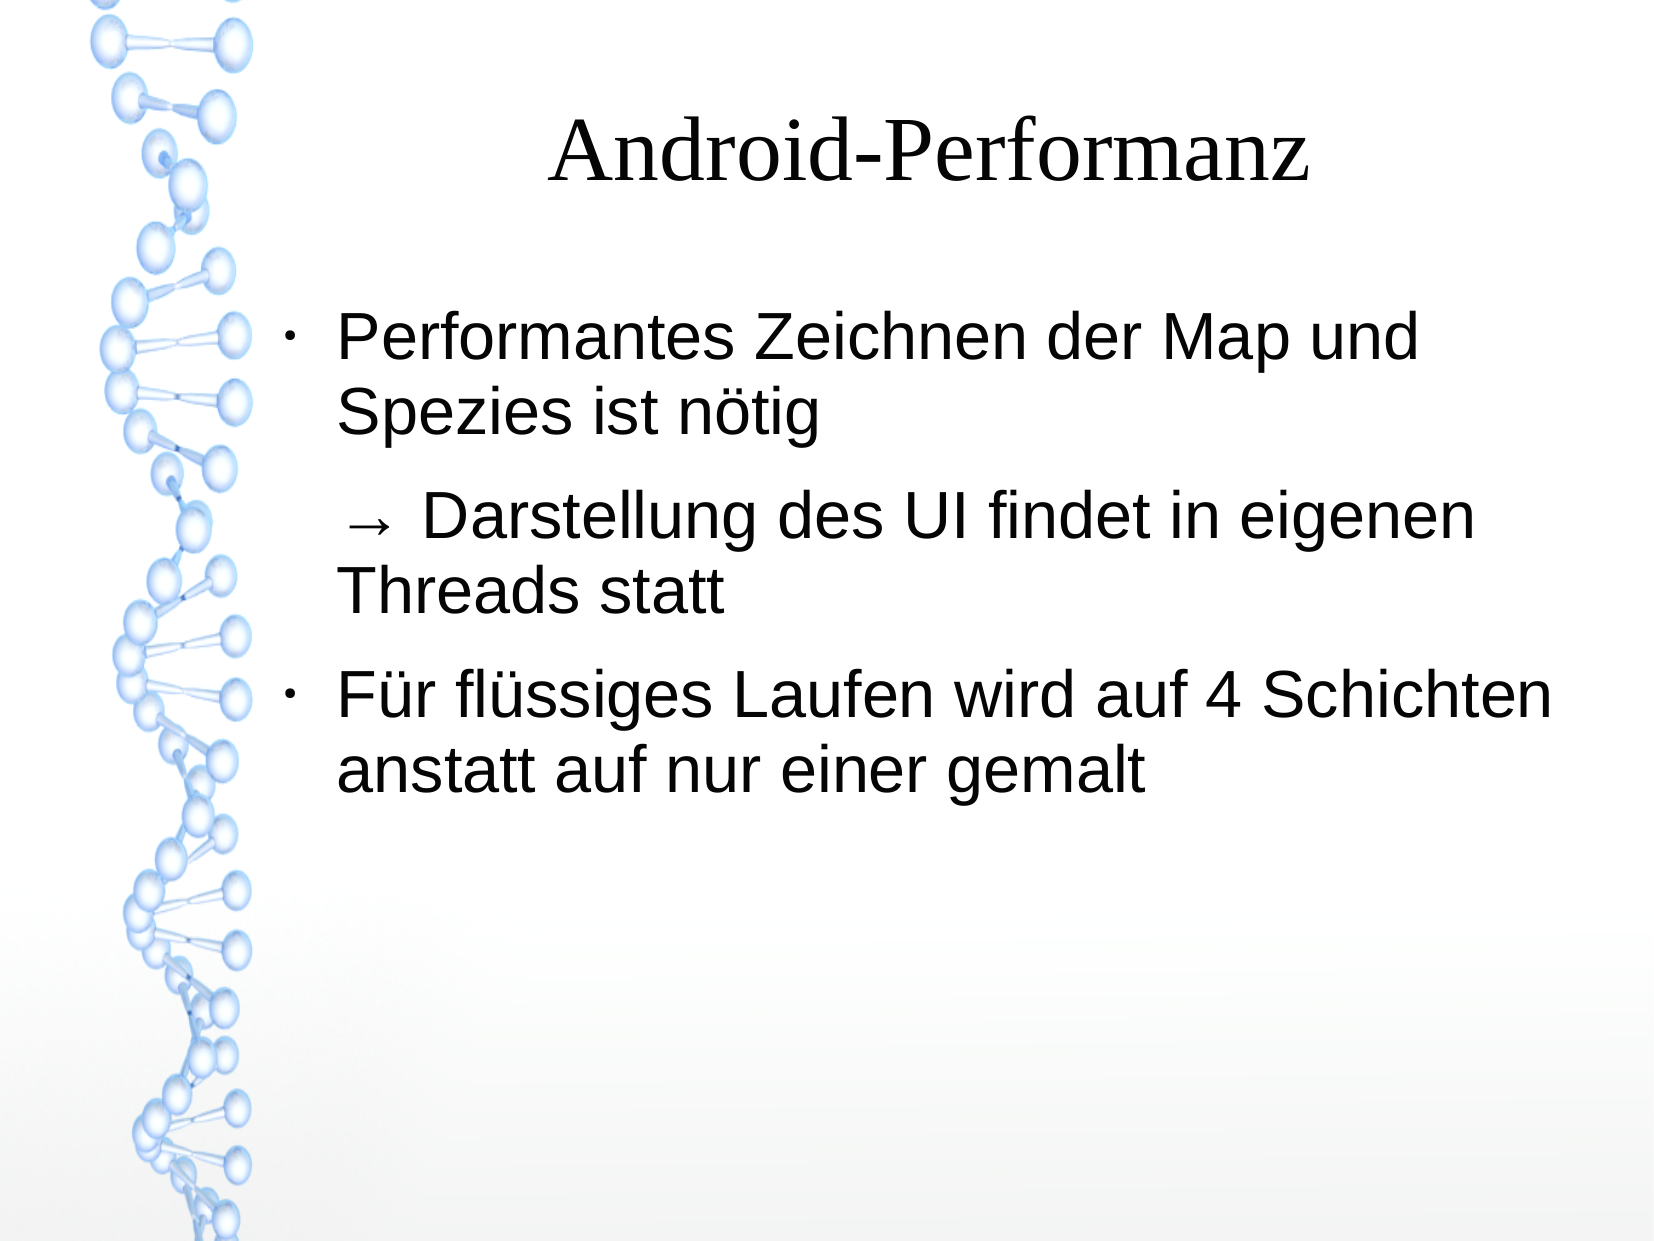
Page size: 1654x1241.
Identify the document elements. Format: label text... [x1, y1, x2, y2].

title Android-Performanz [265, 47, 1595, 252]
list Performantes Zeichnen der Map und Spezies ist nötig → Darstellung des UI findet in eigenen Threads statt Für flüssiges Laufen wird auf 4 Schichten anstatt auf nur einer gemalt [265, 299, 1595, 1019]
picture [0, 0, 1654, 1241]
